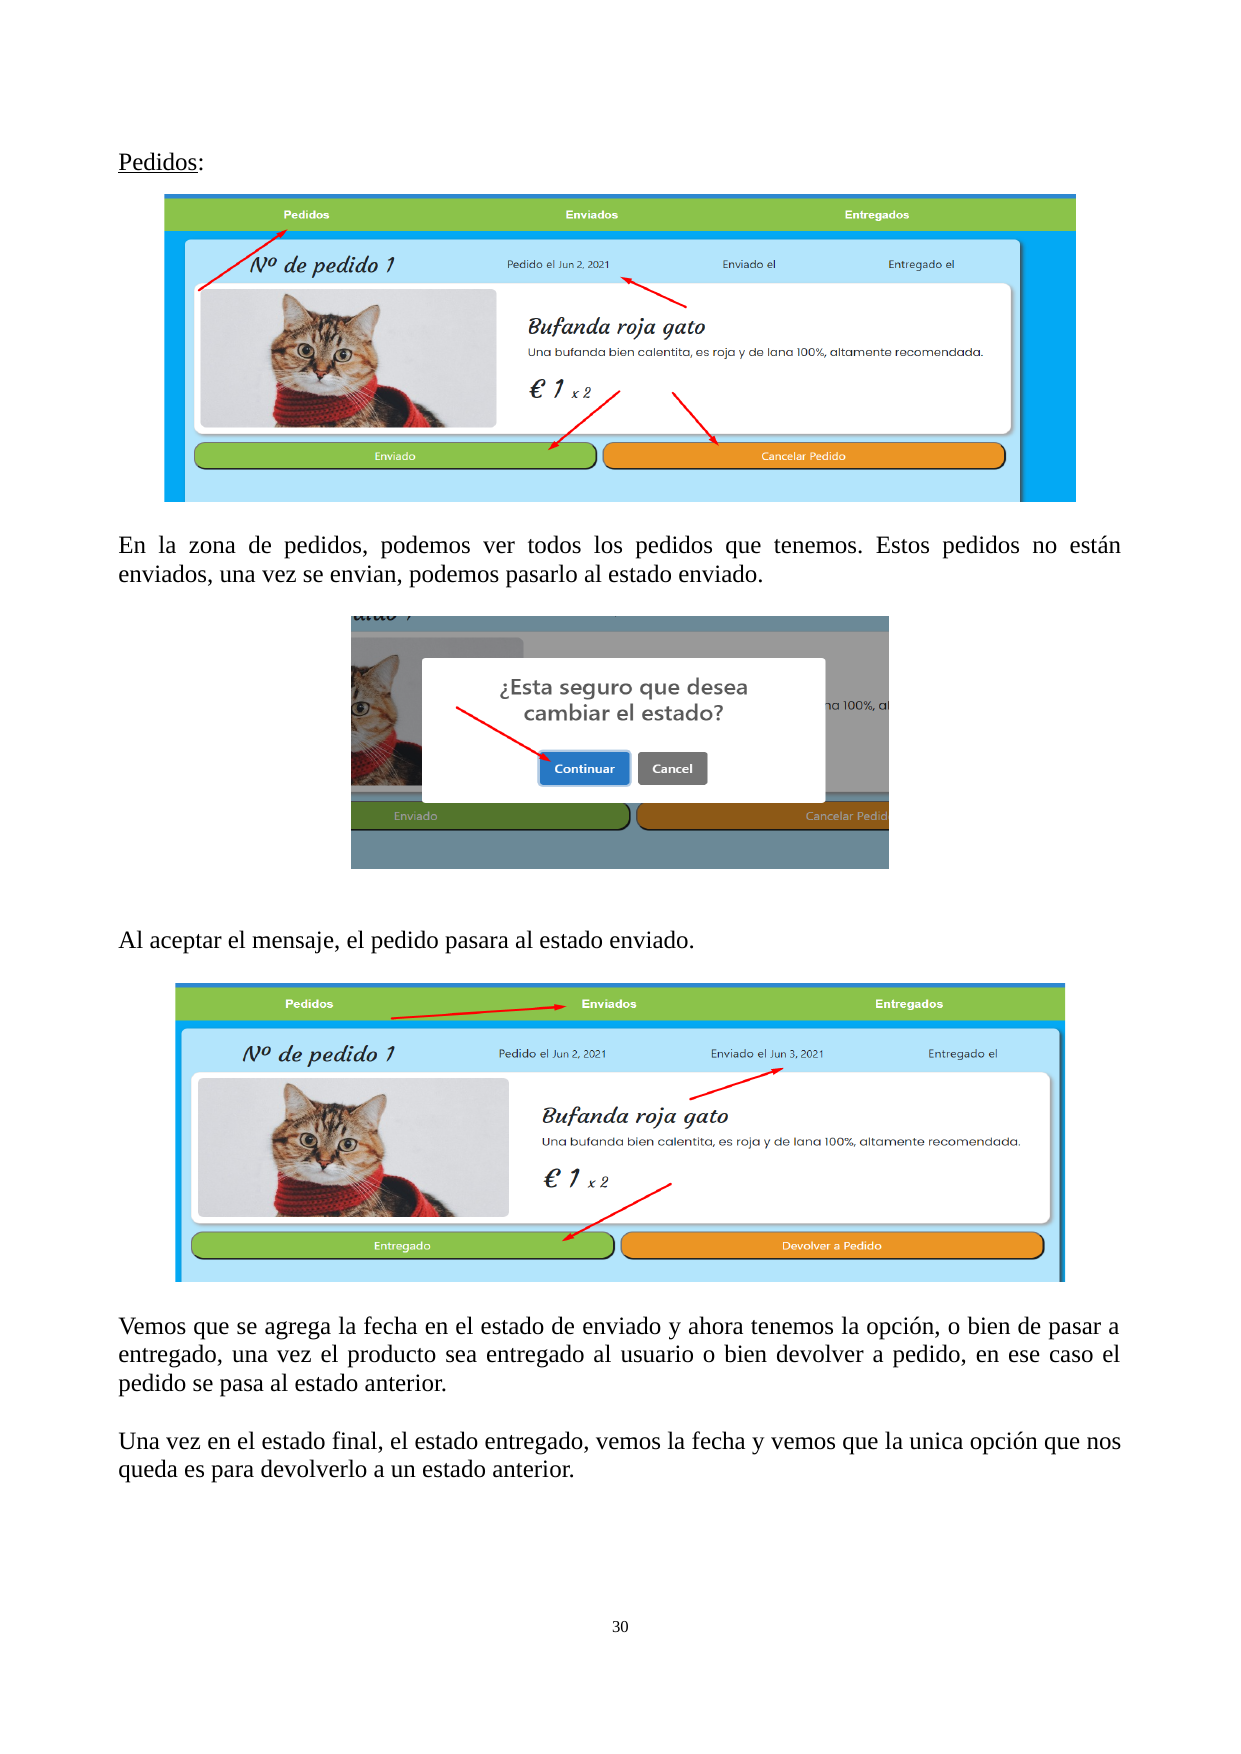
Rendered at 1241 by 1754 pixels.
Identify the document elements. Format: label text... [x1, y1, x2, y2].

text Al aceptar el mensaje, el pedido pasara al estado enviado. [118, 926, 1122, 954]
text Una vez en el estado final, el estado entregado, vemos la fecha y vemos que la unica opción que nos queda es para devolverlo a un estado anterior. [118, 1426, 1122, 1483]
picture [164, 194, 1076, 237]
picture [186, 237, 1023, 502]
picture [351, 616, 889, 869]
text Pedidos: [118, 147, 1122, 176]
picture [182, 1029, 1063, 1282]
text Vemos que se agrega la fecha en el estado de enviado y ahora tenemos la opción, o bien de pasar a entregado, una vez el producto sea entregado al usuario o bien devolver a pedido, en ese caso el pedido se pasa al estado anterior. [118, 1311, 1122, 1397]
text En la zona de pedidos, podemos ver todos los pedidos que tenemos. Estos pedidos no están enviados, una vez se envian, podemos pasarlo al estado enviado. [118, 530, 1122, 587]
picture [175, 983, 1065, 1020]
